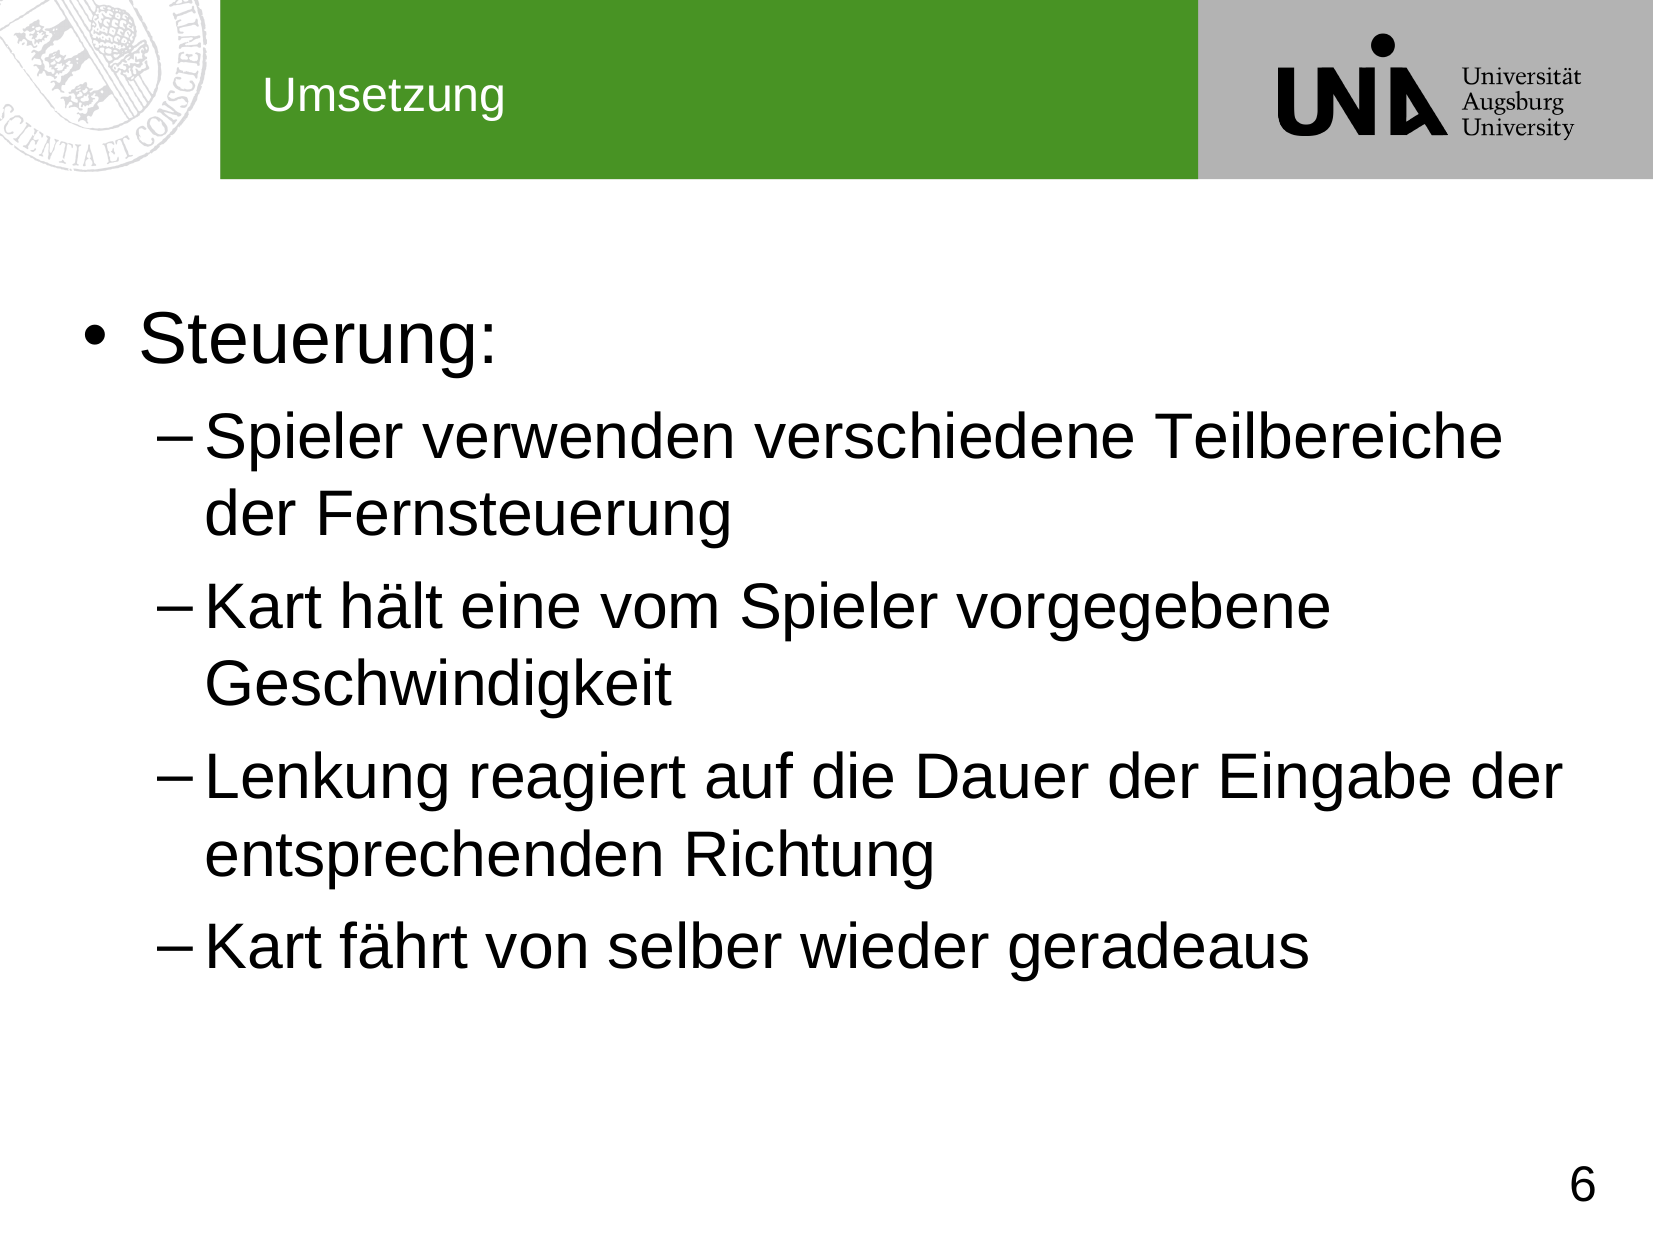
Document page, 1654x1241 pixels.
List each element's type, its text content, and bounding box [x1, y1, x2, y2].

picture [0, 0, 207, 172]
list Steuerung: Spieler verwenden verschiedene Teilbereiche der Fernsteuerung Kart hält eine vom Spieler vorgegebene Geschwindigkeit Lenkung reagiert auf die Dauer der Eingabe der entsprechenden Richtung Kart fährt von selber wieder geradeaus [82, 290, 1571, 1010]
picture [1237, 13, 1640, 298]
title Umsetzung [247, 55, 1199, 180]
